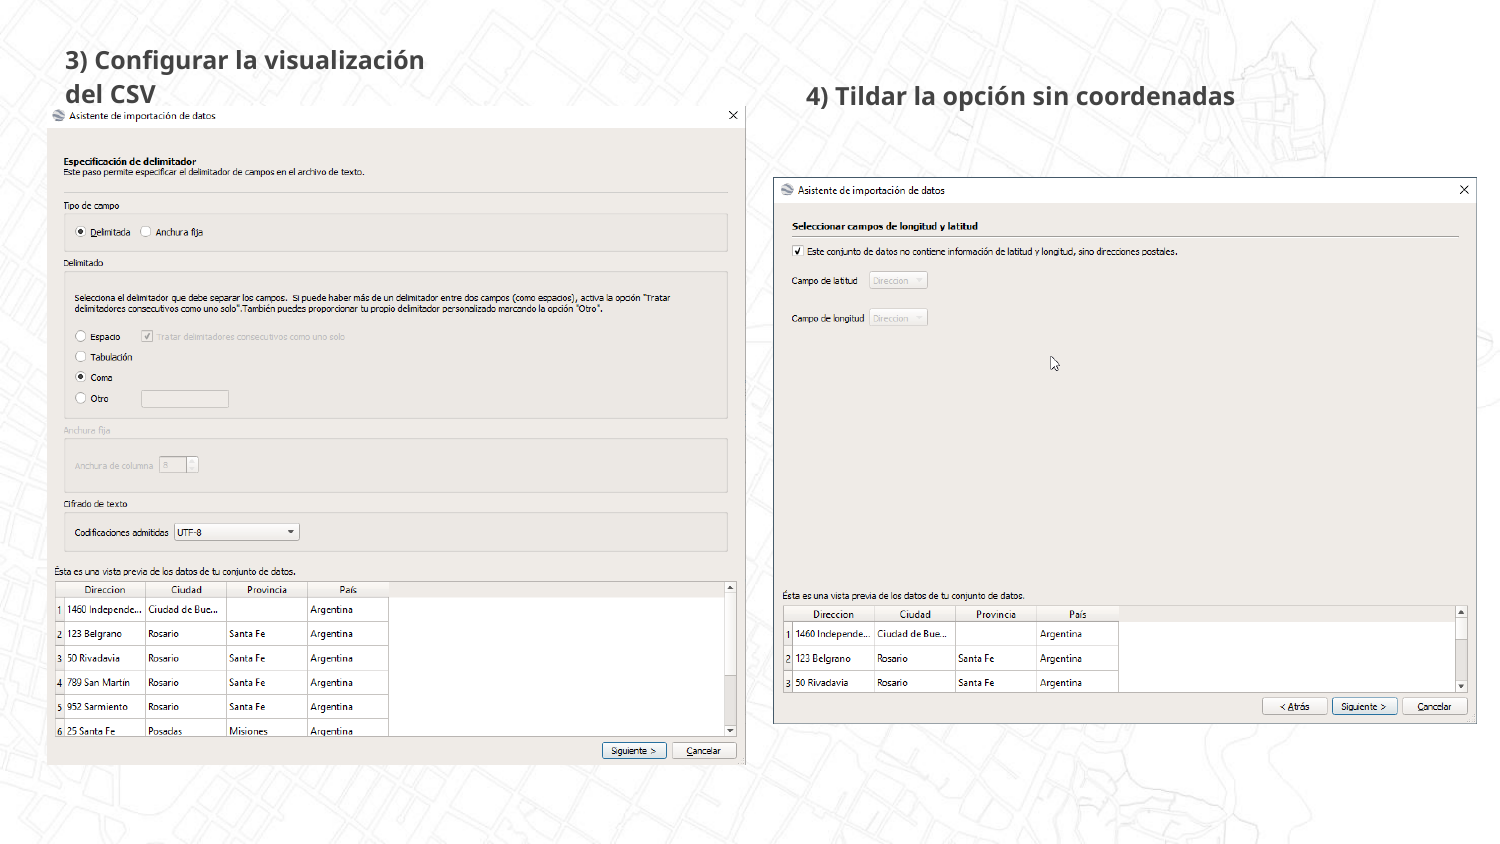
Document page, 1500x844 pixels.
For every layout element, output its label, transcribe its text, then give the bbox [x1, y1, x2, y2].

text_box 3) Configurar la visualización del CSV [50, 35, 461, 121]
picture [0, 0, 1500, 844]
text_box 4) Tildar la opción sin coordenadas [791, 70, 1323, 145]
